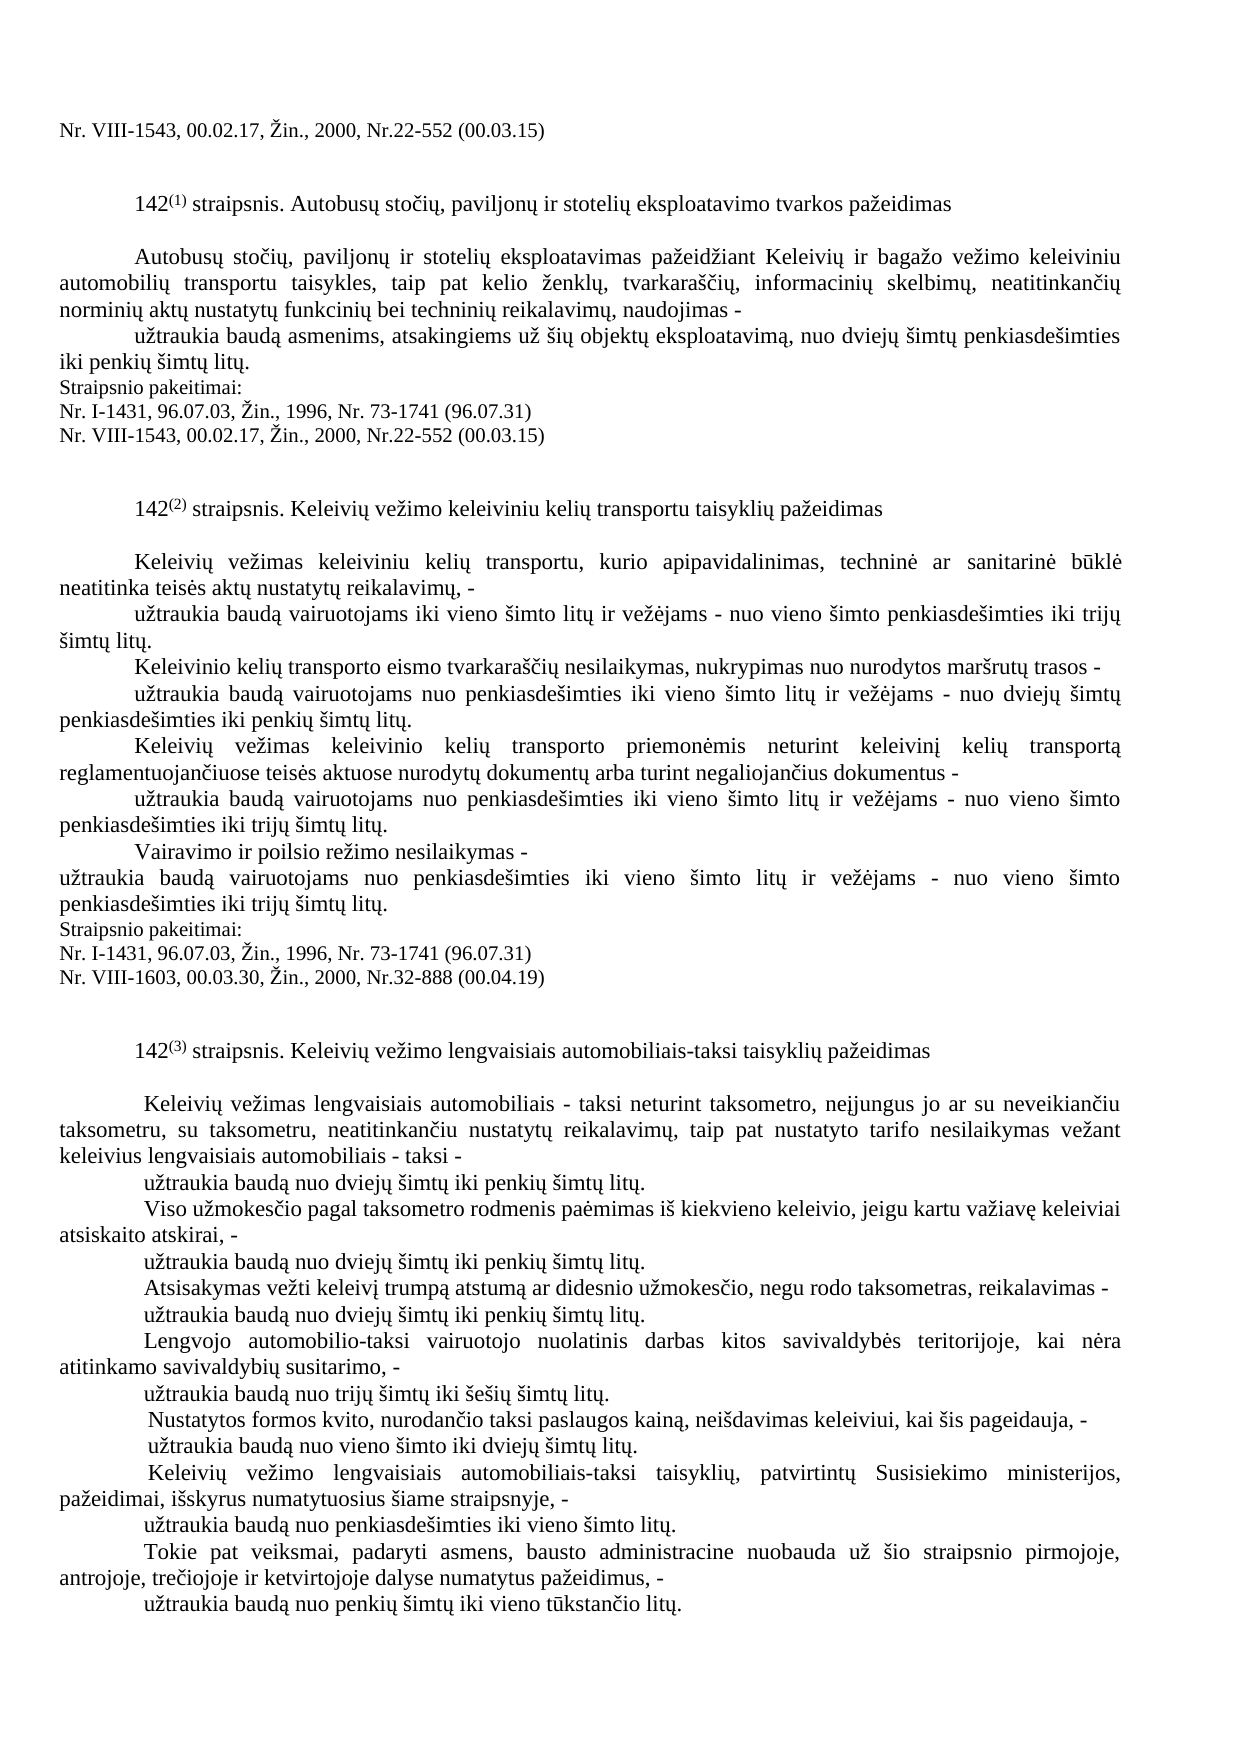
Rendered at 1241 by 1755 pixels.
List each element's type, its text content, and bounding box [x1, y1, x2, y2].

text Straipsnio pakeitimai: [59, 375, 1122, 399]
text Autobusų stočių, paviljonų ir stotelių eksploatavimas pažeidžiant Keleivių ir bagažo vežimo keleiviniu automobilių transportu taisykles, taip pat kelio ženklų, tvarkaraščių, informacinių skelbimų, neatitinkančių norminių aktų nustatytų funkcinių bei techninių reikalavimų, naudojimas - [59, 243, 1122, 322]
text Vairavimo ir poilsio režimo nesilaikymas - [59, 838, 1122, 864]
text užtraukia baudą nuo dviejų šimtų iki penkių šimtų litų. [59, 1248, 1122, 1274]
text užtraukia baudą asmenims, atsakingiems už šių objektų eksploatavimą, nuo dviejų šimtų penkiasdešimties iki penkių šimtų litų. [59, 322, 1122, 375]
text užtraukia baudą vairuotojams nuo penkiasdešimties iki vieno šimto litų ir vežėjams - nuo vieno šimto penkiasdešimties iki trijų šimtų litų. [59, 864, 1122, 917]
text Nr. I-1431, 96.07.03, Žin., 1996, Nr. 73-1741 (96.07.31) [59, 399, 1122, 423]
text užtraukia baudą nuo trijų šimtų iki šešių šimtų litų. [59, 1380, 1122, 1406]
text Keleivių vežimo lengvaisiais automobiliais-taksi taisyklių, patvirtintų Susisiekimo ministerijos, pažeidimai, išskyrus numatytuosius šiame straipsnyje, - [59, 1459, 1122, 1511]
text Nustatytos formos kvito, nurodančio taksi paslaugos kainą, neišdavimas keleiviui, kai šis pageidauja, - [59, 1406, 1122, 1432]
text užtraukia baudą vairuotojams nuo penkiasdešimties iki vieno šimto litų ir vežėjams - nuo vieno šimto penkiasdešimties iki trijų šimtų litų. [59, 785, 1122, 838]
text užtraukia baudą nuo dviejų šimtų iki penkių šimtų litų. [59, 1301, 1122, 1327]
text Keleivių vežimas keleiviniu kelių transportu, kurio apipavidalinimas, techninė ar sanitarinė būklė neatitinka teisės aktų nustatytų reikalavimų, - [59, 548, 1122, 601]
text užtraukia baudą nuo dviejų šimtų iki penkių šimtų litų. [59, 1169, 1122, 1195]
text Nr. VIII-1603, 00.03.30, Žin., 2000, Nr.32-888 (00.04.19) [59, 965, 1122, 989]
text užtraukia baudą nuo penkiasdešimties iki vieno šimto litų. [59, 1511, 1122, 1538]
text Keleivinio kelių transporto eismo tvarkaraščių nesilaikymas, nukrypimas nuo nurodytos maršrutų trasos - [59, 653, 1122, 679]
text Straipsnio pakeitimai: [59, 917, 1122, 941]
text 142(2) straipsnis. Keleivių vežimo keleiviniu kelių transportu taisyklių pažeidimas [134, 495, 1122, 521]
text Nr. VIII-1543, 00.02.17, Žin., 2000, Nr.22-552 (00.03.15) [59, 118, 1122, 142]
text Nr. VIII-1543, 00.02.17, Žin., 2000, Nr.22-552 (00.03.15) [59, 423, 1122, 447]
text 142(3) straipsnis. Keleivių vežimo lengvaisiais automobiliais-taksi taisyklių pažeidimas [134, 1037, 1122, 1063]
text 142(1) straipsnis. Autobusų stočių, paviljonų ir stotelių eksploatavimo tvarkos pažeidimas [134, 190, 1122, 217]
text Nr. I-1431, 96.07.03, Žin., 1996, Nr. 73-1741 (96.07.31) [59, 941, 1122, 965]
text Lengvojo automobilio-taksi vairuotojo nuolatinis darbas kitos savivaldybės teritorijoje, kai nėra atitinkamo savivaldybių susitarimo, - [59, 1327, 1122, 1380]
text užtraukia baudą vairuotojams nuo penkiasdešimties iki vieno šimto litų ir vežėjams - nuo dviejų šimtų penkiasdešimties iki penkių šimtų litų. [59, 679, 1122, 732]
text Viso užmokesčio pagal taksometro rodmenis paėmimas iš kiekvieno keleivio, jeigu kartu važiavę keleiviai atsiskaito atskirai, - [59, 1195, 1122, 1248]
text užtraukia baudą nuo penkių šimtų iki vieno tūkstančio litų. [59, 1591, 1122, 1617]
text užtraukia baudą nuo vieno šimto iki dviejų šimtų litų. [59, 1432, 1122, 1459]
text Keleivių vežimas keleivinio kelių transporto priemonėmis neturint keleivinį kelių transportą reglamentuojančiuose teisės aktuose nurodytų dokumentų arba turint negaliojančius dokumentus - [59, 732, 1122, 785]
text Atsisakymas vežti keleivį trumpą atstumą ar didesnio užmokesčio, negu rodo taksometras, reikalavimas - [59, 1274, 1122, 1301]
text Tokie pat veiksmai, padaryti asmens, bausto administracine nuobauda už šio straipsnio pirmojoje, antrojoje, trečiojoje ir ketvirtojoje dalyse numatytus pažeidimus, - [59, 1538, 1122, 1591]
text Keleivių vežimas lengvaisiais automobiliais - taksi neturint taksometro, neįjungus jo ar su neveikiančiu taksometru, su taksometru, neatitinkančiu nustatytų reikalavimų, taip pat nustatyto tarifo nesilaikymas vežant keleivius lengvaisiais automobiliais - taksi - [59, 1090, 1122, 1169]
text užtraukia baudą vairuotojams iki vieno šimto litų ir vežėjams - nuo vieno šimto penkiasdešimties iki trijų šimtų litų. [59, 601, 1122, 653]
